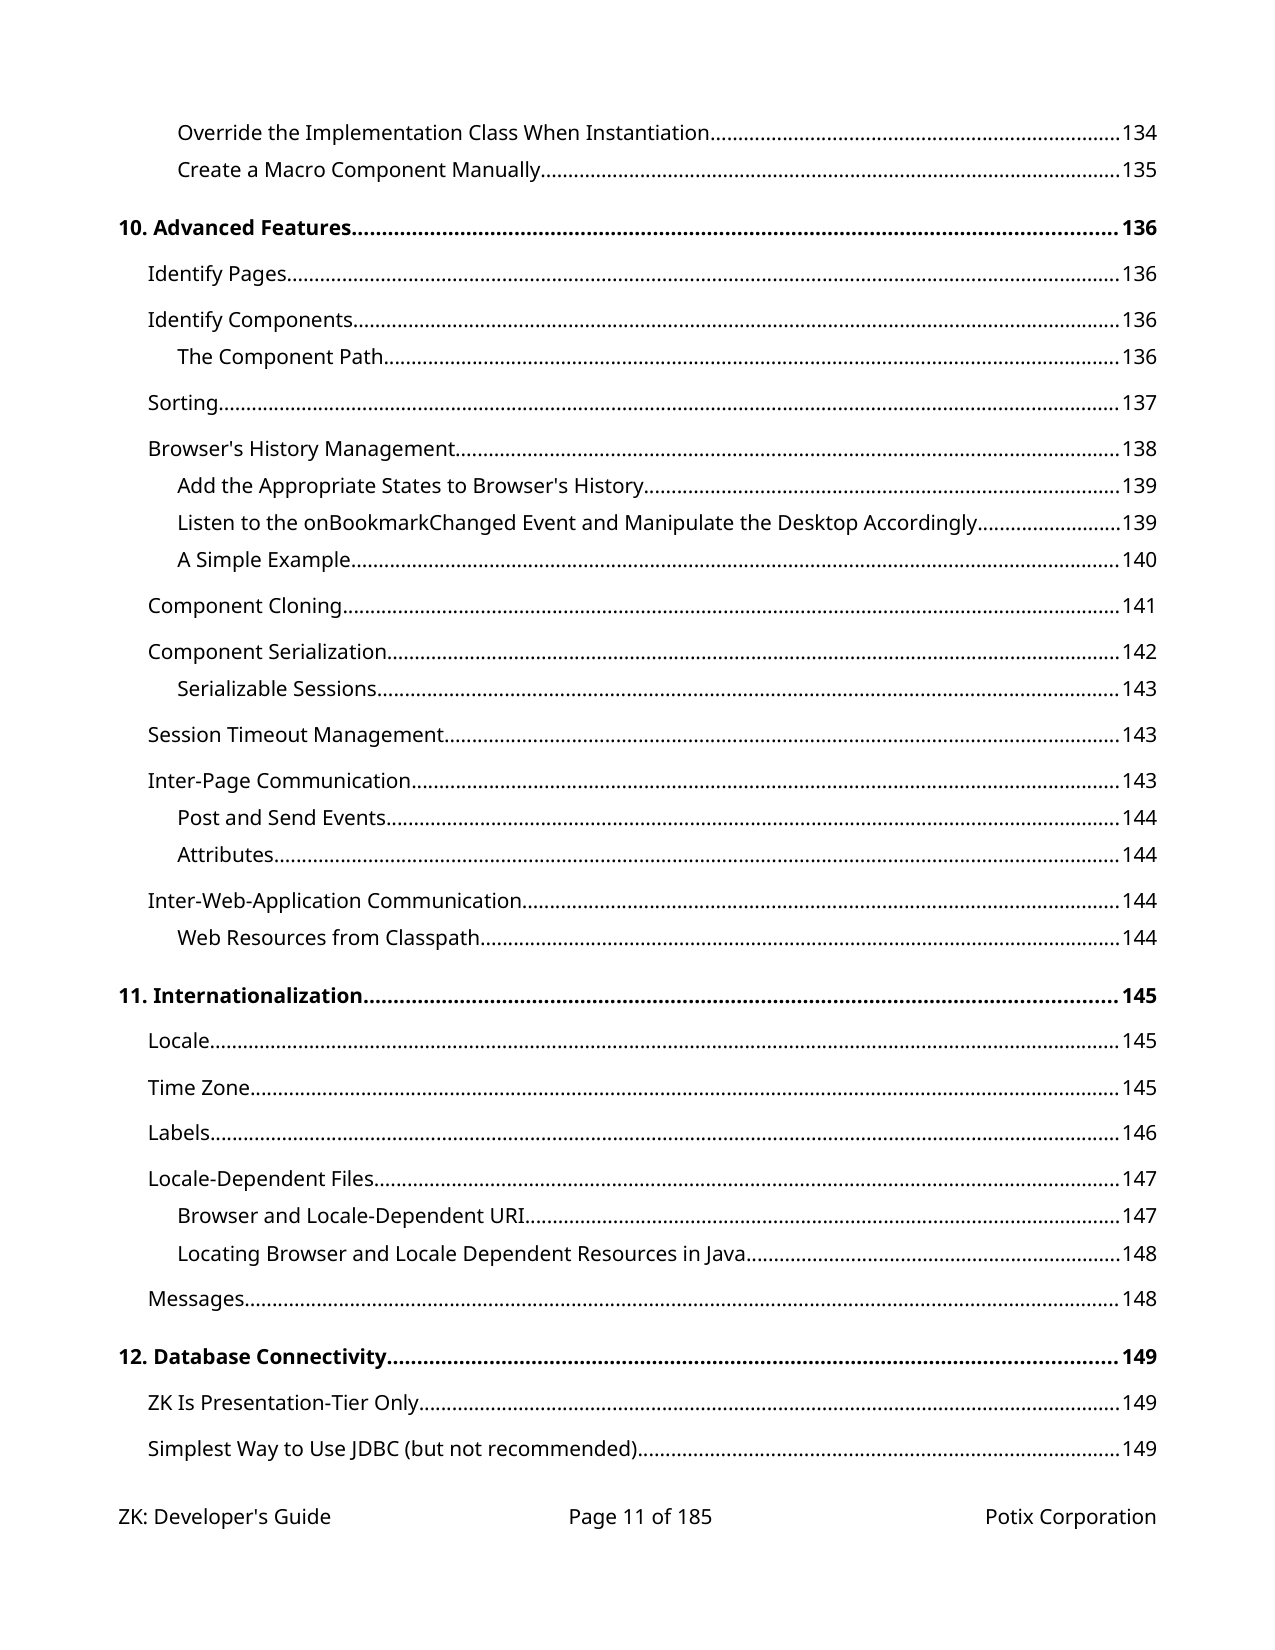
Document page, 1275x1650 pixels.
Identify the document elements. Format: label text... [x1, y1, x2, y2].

text Browser and Locale-Dependent URI 147 [177, 1202, 1157, 1230]
text Sorting 137 [148, 388, 1157, 416]
text Attributes 144 [177, 840, 1157, 868]
text Component Cloning 141 [148, 591, 1157, 619]
text Override the Implementation Class When Instantiation 134 [177, 118, 1157, 146]
text Listen to the onBookmarkChanged Event and Manipulate the Desktop Accordingly 139 [177, 508, 1157, 536]
text Locale-Dependent Files 147 [148, 1164, 1157, 1193]
text Time Zone 145 [148, 1073, 1157, 1101]
text Labels 146 [148, 1118, 1157, 1147]
text Inter-Page Communication 143 [148, 766, 1157, 794]
text Locale 145 [148, 1027, 1157, 1055]
text Serializable Sessions 143 [177, 674, 1157, 702]
text Identify Pages 136 [148, 259, 1157, 287]
text 11. Internationalization 145 [118, 981, 1157, 1009]
text Simplest Way to Use JDBC (but not recommended) 149 [148, 1434, 1157, 1462]
text Session Timeout Management 143 [148, 720, 1157, 748]
text ZK Is Presentation-Tier Only 149 [148, 1388, 1157, 1416]
text The Component Path 136 [177, 342, 1157, 370]
text Post and Send Events 144 [177, 803, 1157, 831]
text Browser's History Management 138 [148, 434, 1157, 462]
text A Simple Example 140 [177, 545, 1157, 573]
text 10. Advanced Features 136 [118, 213, 1157, 241]
text Create a Macro Component Manually 135 [177, 155, 1157, 183]
text Locating Browser and Locale Dependent Resources in Java 148 [177, 1239, 1157, 1267]
text Web Resources from Classpath 144 [177, 923, 1157, 951]
text Inter-Web-Application Communication 144 [148, 886, 1157, 914]
text Identify Components 136 [148, 305, 1157, 333]
text Messages 148 [148, 1284, 1157, 1313]
text Component Serialization 142 [148, 637, 1157, 665]
text Add the Appropriate States to Browser's History 139 [177, 471, 1157, 499]
text 12. Database Connectivity 149 [118, 1342, 1157, 1371]
